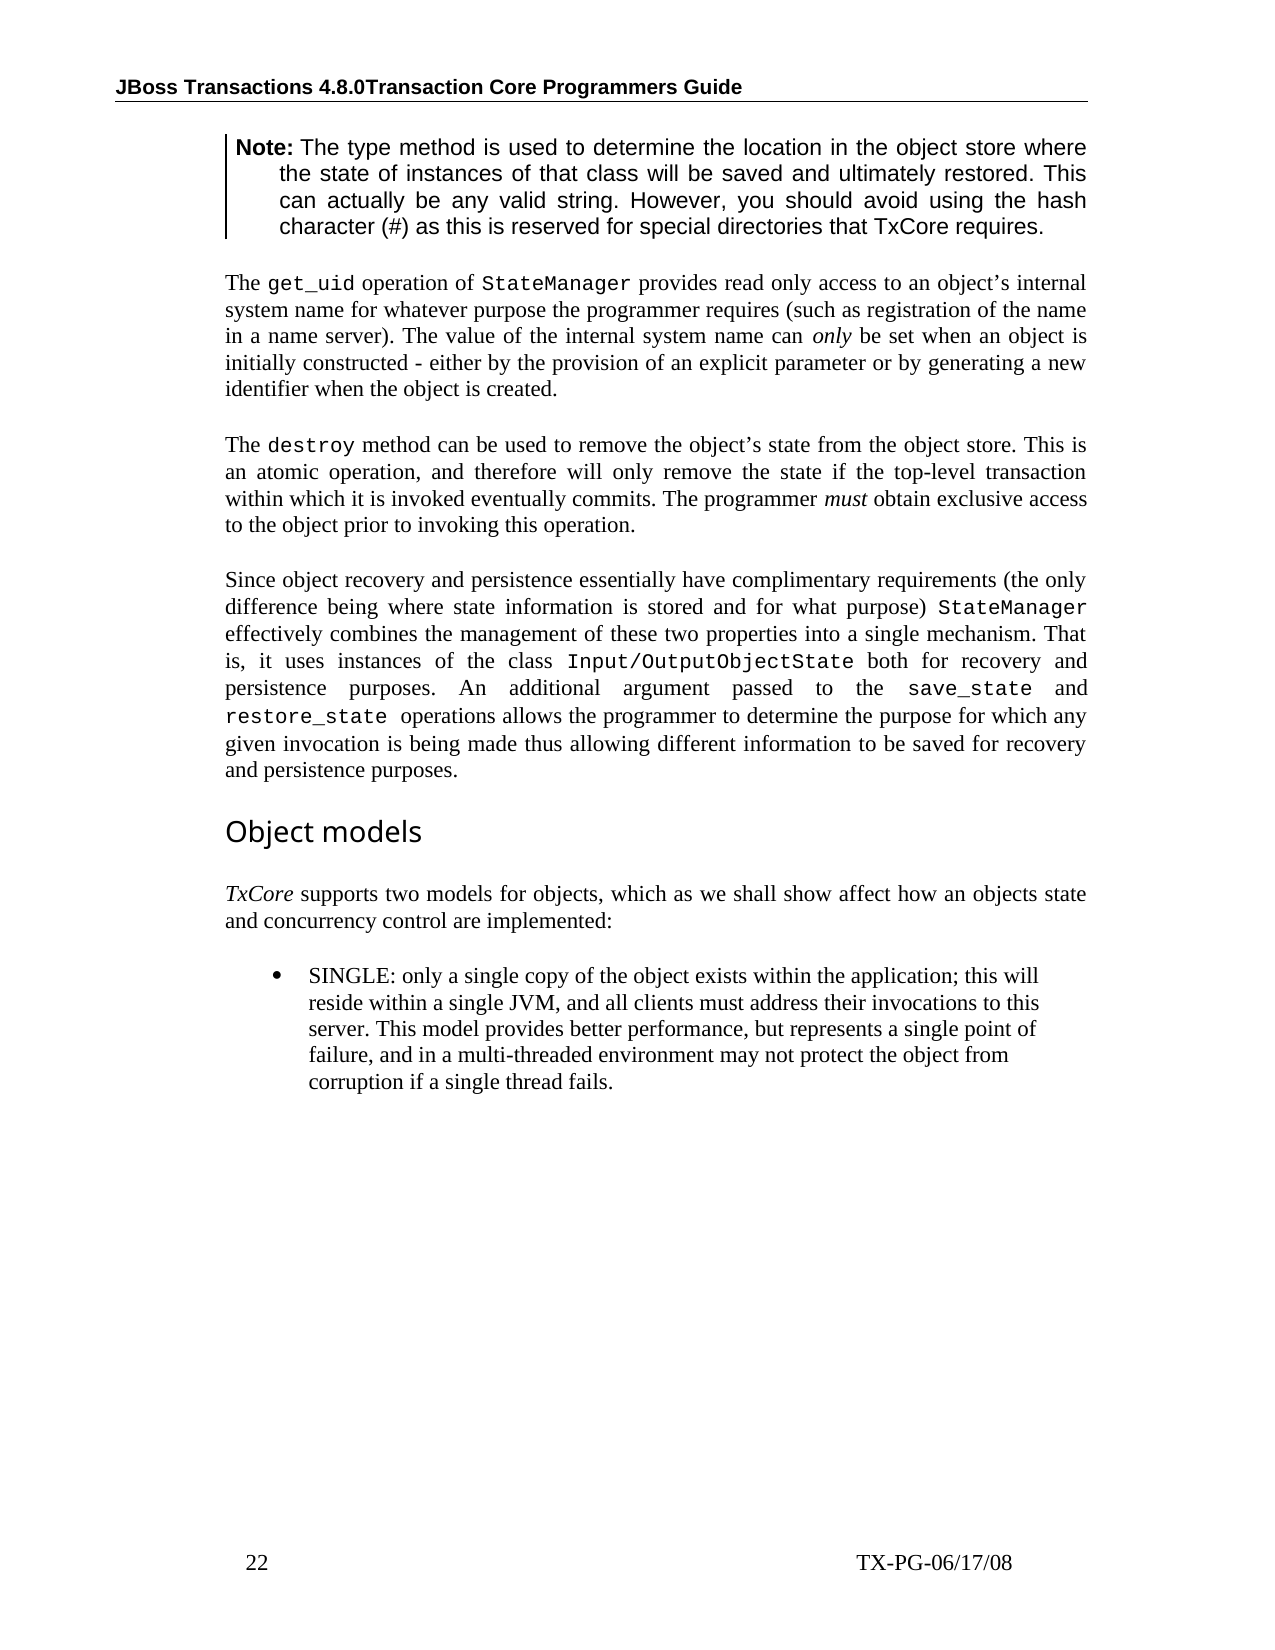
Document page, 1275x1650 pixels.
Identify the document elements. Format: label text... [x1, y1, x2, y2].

text TxCore supports two models for objects, which as we shall show affect how an objects state and concurrency control are implemented: [225, 880, 1088, 933]
text The destroy method can be used to remove the object’s state from the object store. This is an atomic operation, and therefore will only remove the state if the top-level transaction within which it is invoked eventually commits. The programmer must obtain exclusive access to the object prior to invoking this operation. [225, 431, 1088, 537]
list The type method is used to determine the location in the object store where the state of instances of that class will be saved and ultimately restored. This can actually be any valid string. However, you should avoid using the hash character (#) as this is reserved for special directories that TxCore requires. [227, 134, 1088, 239]
subtitle Object models [225, 812, 1088, 851]
text Since object recovery and persistence essentially have complimentary requirements (the only difference being where state information is stored and for what purpose) StateManager effectively combines the management of these two properties into a single mechanism. That is, it uses instances of the class Input/OutputObjectState both for recovery and persistence purposes. An additional argument passed to the save_state and restore_state operations allows the programmer to determine the purpose for which any given invocation is being made thus allowing different information to be saved for recovery and persistence purposes. [225, 567, 1088, 782]
text The get_uid operation of StateManager provides read only access to an object’s internal system name for whatever purpose the programmer requires (such as registration of the name in a name server). The value of the internal system name can only be set when an object is initially constructed - either by the provision of an explicit parameter or by generating a new identifier when the object is created. [225, 268, 1088, 402]
list SINGLE: only a single copy of the object exists within the application; this will reside within a single JVM, and all clients must address their invocations to this server. This model provides better performance, but represents a single point of failure, and in a multi-threaded environment may not protect the object from corruption if a single thread fails. [273, 962, 1088, 1094]
